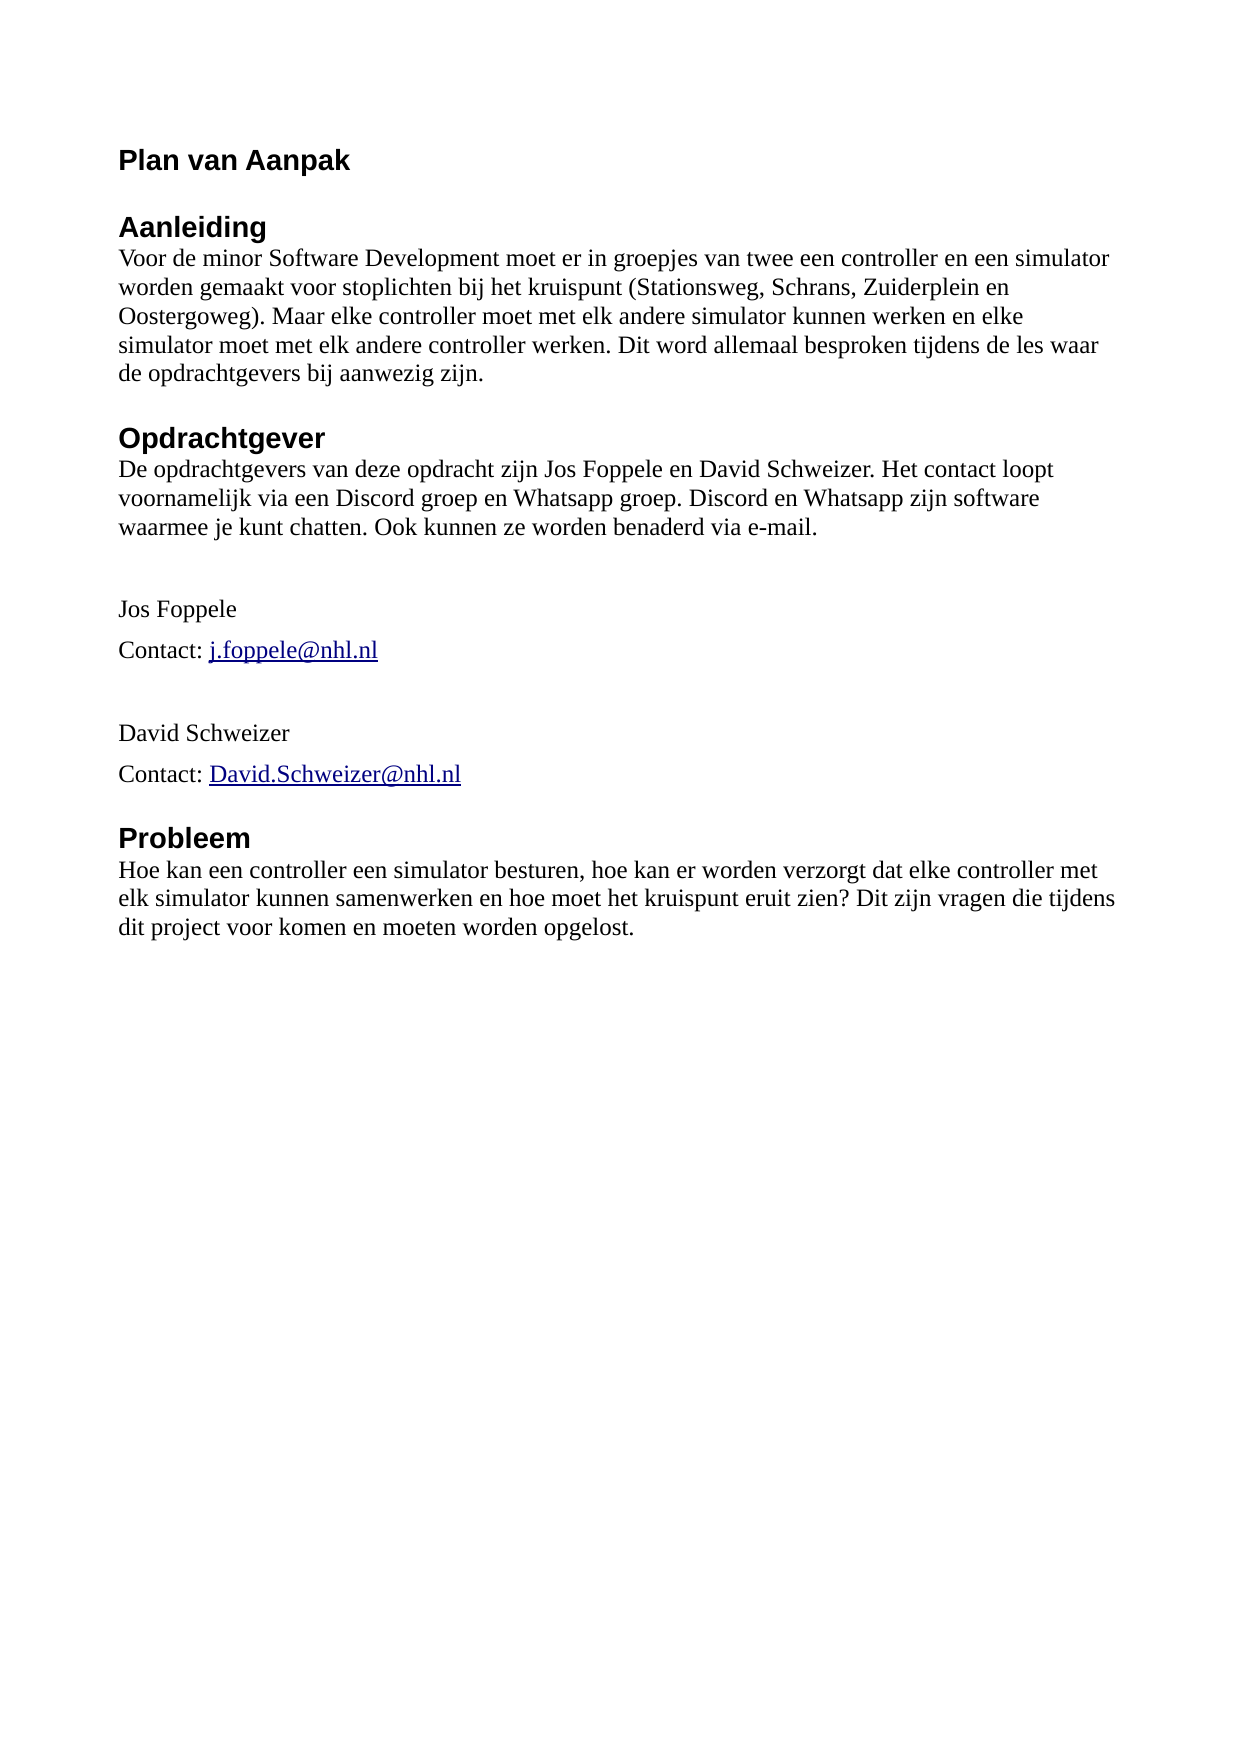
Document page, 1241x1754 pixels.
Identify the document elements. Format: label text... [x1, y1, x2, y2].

subtitle Aanleiding [118, 210, 1122, 243]
text Contact: j.foppele@nhl.nl [118, 635, 1122, 664]
text De opdrachtgevers van deze opdracht zijn Jos Foppele en David Schweizer. Het contact loopt voornamelijk via een Discord groep en Whatsapp groep. Discord en Whatsapp zijn software waarmee je kunt chatten. Ook kunnen ze worden benaderd via e-mail. [118, 454, 1122, 540]
text Voor de minor Software Development moet er in groepjes van twee een controller en een simulator worden gemaakt voor stoplichten bij het kruispunt (Stationsweg, Schrans, Zuiderplein en Oostergoweg). Maar elke controller moet met elk andere simulator kunnen werken en elke simulator moet met elk andere controller werken. Dit word allemaal besproken tijdens de les waar de opdrachtgevers bij aanwezig zijn. [118, 243, 1122, 387]
subtitle Probleem [118, 821, 1122, 855]
subtitle Opdrachtgever [118, 421, 1122, 454]
text Contact: David.Schweizer@nhl.nl [118, 759, 1122, 788]
text Jos Foppele [118, 594, 1122, 623]
text Hoe kan een controller een simulator besturen, hoe kan er worden verzorgt dat elke controller met elk simulator kunnen samenwerken en hoe moet het kruispunt eruit zien? Dit zijn vragen die tijdens dit project voor komen en moeten worden opgelost. [118, 855, 1122, 941]
text David Schweizer [118, 718, 1122, 747]
subtitle Plan van Aanpak [118, 143, 1122, 177]
